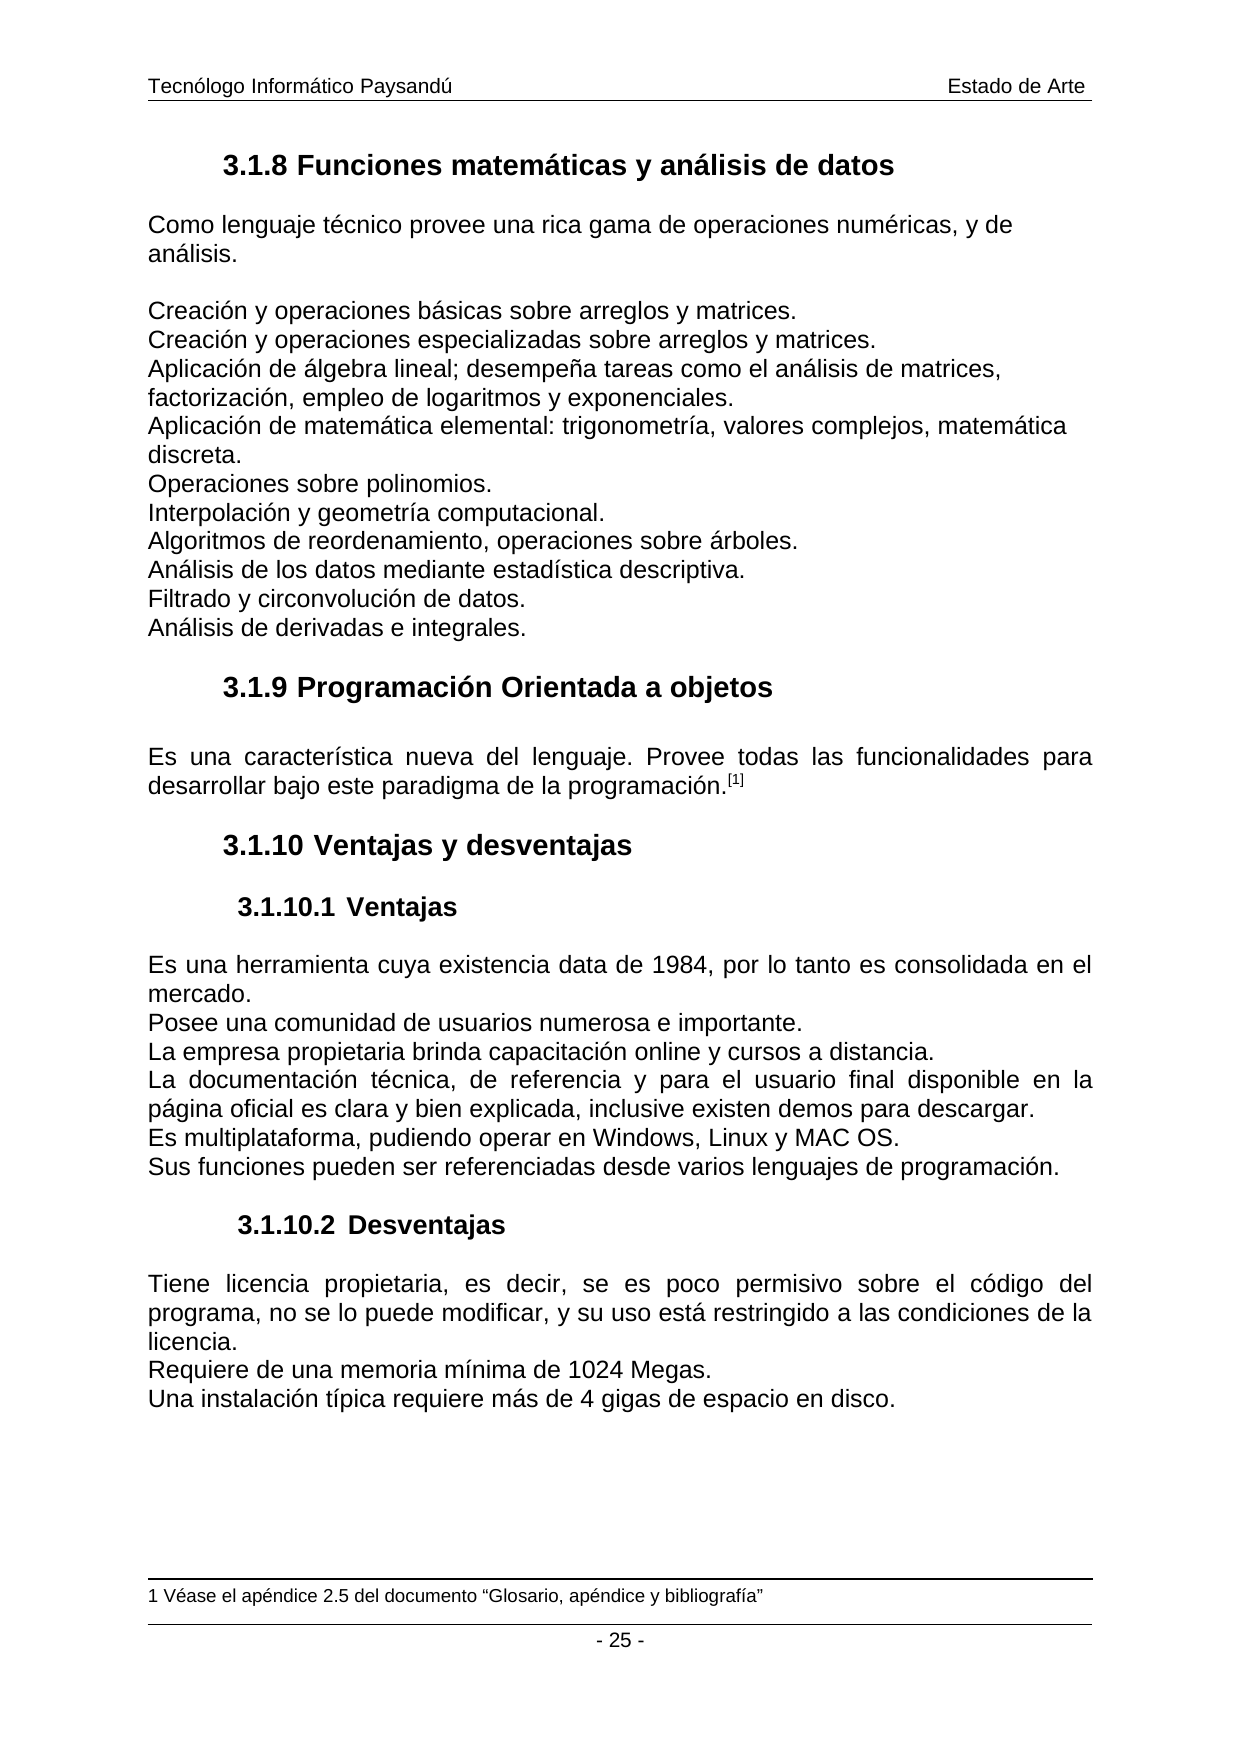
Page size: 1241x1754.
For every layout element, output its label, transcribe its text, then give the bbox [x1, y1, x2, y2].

subtitle Programación Orientada a objetos [223, 670, 1092, 703]
text Análisis de derivadas e integrales. [148, 612, 1092, 641]
text Véase el apéndice 2.5 del documento “Glosario, apéndice y bibliografía” [148, 1585, 1092, 1606]
text Algoritmos de reordenamiento, operaciones sobre árboles. [148, 526, 1092, 555]
subtitle Funciones matemáticas y análisis de datos [223, 148, 1092, 181]
text Aplicación de matemática elemental: trigonometría, valores complejos, matemática discreta. [148, 411, 1092, 469]
text Filtrado y circonvolución de datos. [148, 584, 1092, 612]
text Creación y operaciones básicas sobre arreglos y matrices. [148, 296, 1092, 325]
text Requiere de una memoria mínima de 1024 Megas. [148, 1356, 1092, 1384]
text Es una característica nueva del lenguaje. Provee todas las funcionalidades para desarrollar bajo este paradigma de la programación.[] [148, 742, 1092, 799]
text Como lenguaje técnico provee una rica gama de operaciones numéricas, y de análisis. [148, 210, 1092, 267]
subtitle Ventajas y desventajas [223, 828, 1092, 862]
text Es una herramienta cuya existencia data de 1984, por lo tanto es consolidada en el mercado. [148, 951, 1092, 1008]
subtitle Ventajas [237, 891, 1092, 922]
text Sus funciones pueden ser referenciadas desde varios lenguajes de programación. [148, 1152, 1092, 1181]
text Una instalación típica requiere más de 4 gigas de espacio en disco. [148, 1384, 1092, 1413]
text Interpolación y geometría computacional. [148, 497, 1092, 526]
text Tiene licencia propietaria, es decir, se es poco permisivo sobre el código del programa, no se lo puede modificar, y su uso está restringido a las condiciones de la licencia. [148, 1269, 1092, 1356]
text Aplicación de álgebra lineal; desempeña tareas como el análisis de matrices, factorización, empleo de logaritmos y exponenciales. [148, 354, 1092, 411]
text La documentación técnica, de referencia y para el usuario final disponible en la página oficial es clara y bien explicada, inclusive existen demos para descargar. [148, 1066, 1092, 1123]
text Posee una comunidad de usuarios numerosa e importante. [148, 1008, 1092, 1037]
text La empresa propietaria brinda capacitación online y cursos a distancia. [148, 1037, 1092, 1066]
subtitle Desventajas [237, 1209, 1092, 1241]
text Operaciones sobre polinomios. [148, 469, 1092, 497]
text Es multiplataforma, pudiendo operar en Windows, Linux y MAC OS. [148, 1123, 1092, 1152]
text Análisis de los datos mediante estadística descriptiva. [148, 555, 1092, 584]
text Creación y operaciones especializadas sobre arreglos y matrices. [148, 325, 1092, 354]
